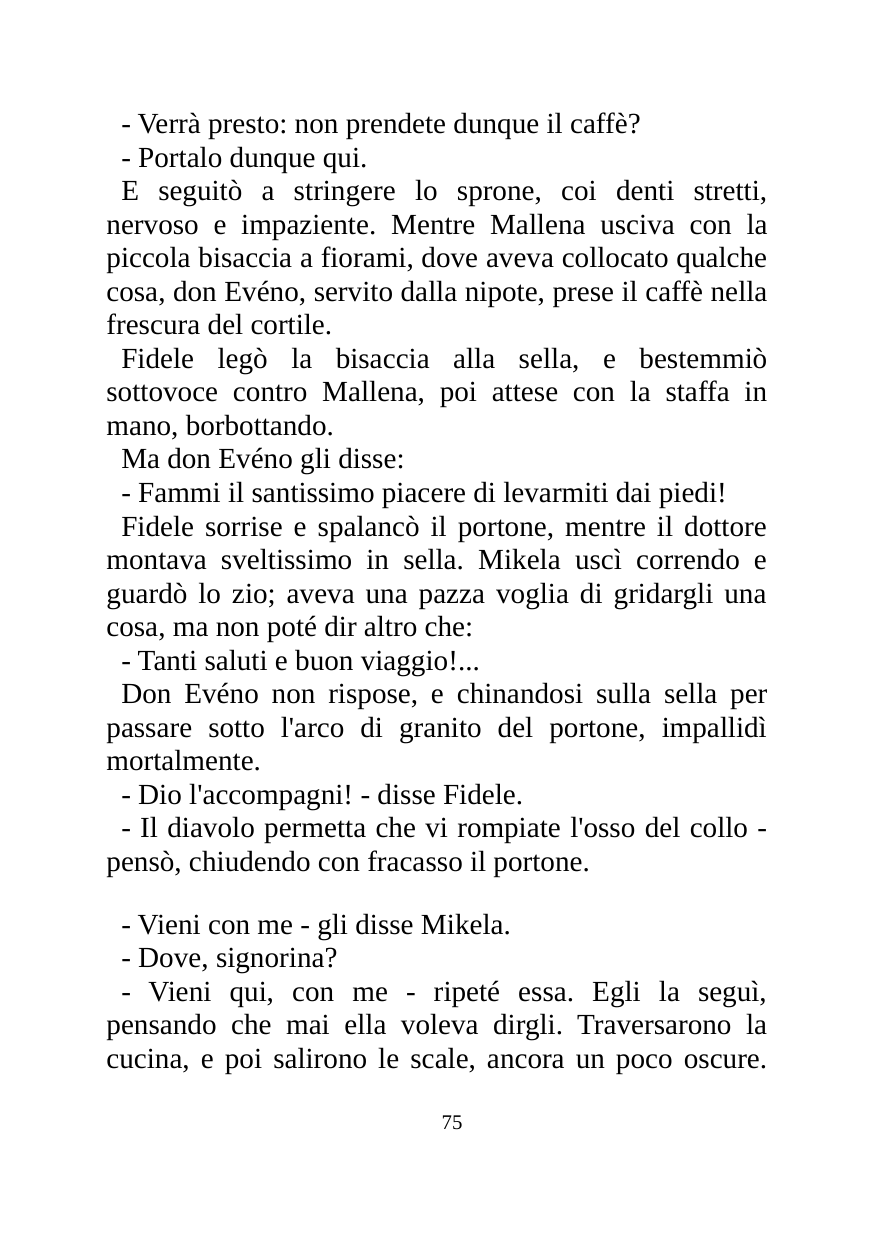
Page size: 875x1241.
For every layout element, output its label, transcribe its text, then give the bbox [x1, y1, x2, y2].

text Ma don Evéno gli disse: [106, 442, 768, 475]
text E seguitò a stringere lo sprone, coi denti stretti, nervoso e impaziente. Mentre Mallena usciva con la piccola bisaccia a fiorami, dove aveva collocato qualche cosa, don Evéno, servito dalla nipote, prese il caffè nella frescura del cortile. [106, 173, 768, 341]
text - Portalo dunque qui. [106, 140, 768, 173]
text - Vieni qui, con me - ripeté essa. Egli la seguì, pensando che mai ella voleva dirgli. Traversarono la cucina, e poi salirono le scale, ancora un poco oscure. [106, 974, 768, 1074]
text - Fammi il santissimo piacere di levarmiti dai piedi! [106, 475, 768, 509]
text - Verrà presto: non prendete dunque il caffè? [106, 106, 768, 140]
text - Vieni con me - gli disse Mikela. [106, 907, 768, 940]
text Fidele sorrise e spalancò il portone, mentre il dottore montava sveltissimo in sella. Mikela uscì correndo e guardò lo zio; aveva una pazza voglia di gridargli una cosa, ma non poté dir altro che: [106, 509, 768, 643]
text Fidele legò la bisaccia alla sella, e bestemmiò sottovoce contro Mallena, poi attese con la staffa in mano, borbottando. [106, 341, 768, 442]
text - Dio l'accompagni! - disse Fidele. [106, 777, 768, 811]
text - Dove, signorina? [106, 940, 768, 974]
text - Tanti saluti e buon viaggio!... [106, 643, 768, 676]
text - Il diavolo permetta che vi rompiate l'osso del collo - pensò, chiudendo con fracasso il portone. [106, 811, 768, 878]
text Don Evéno non rispose, e chinandosi sulla sella per passare sotto l'arco di granito del portone, impallidì mortalmente. [106, 676, 768, 777]
